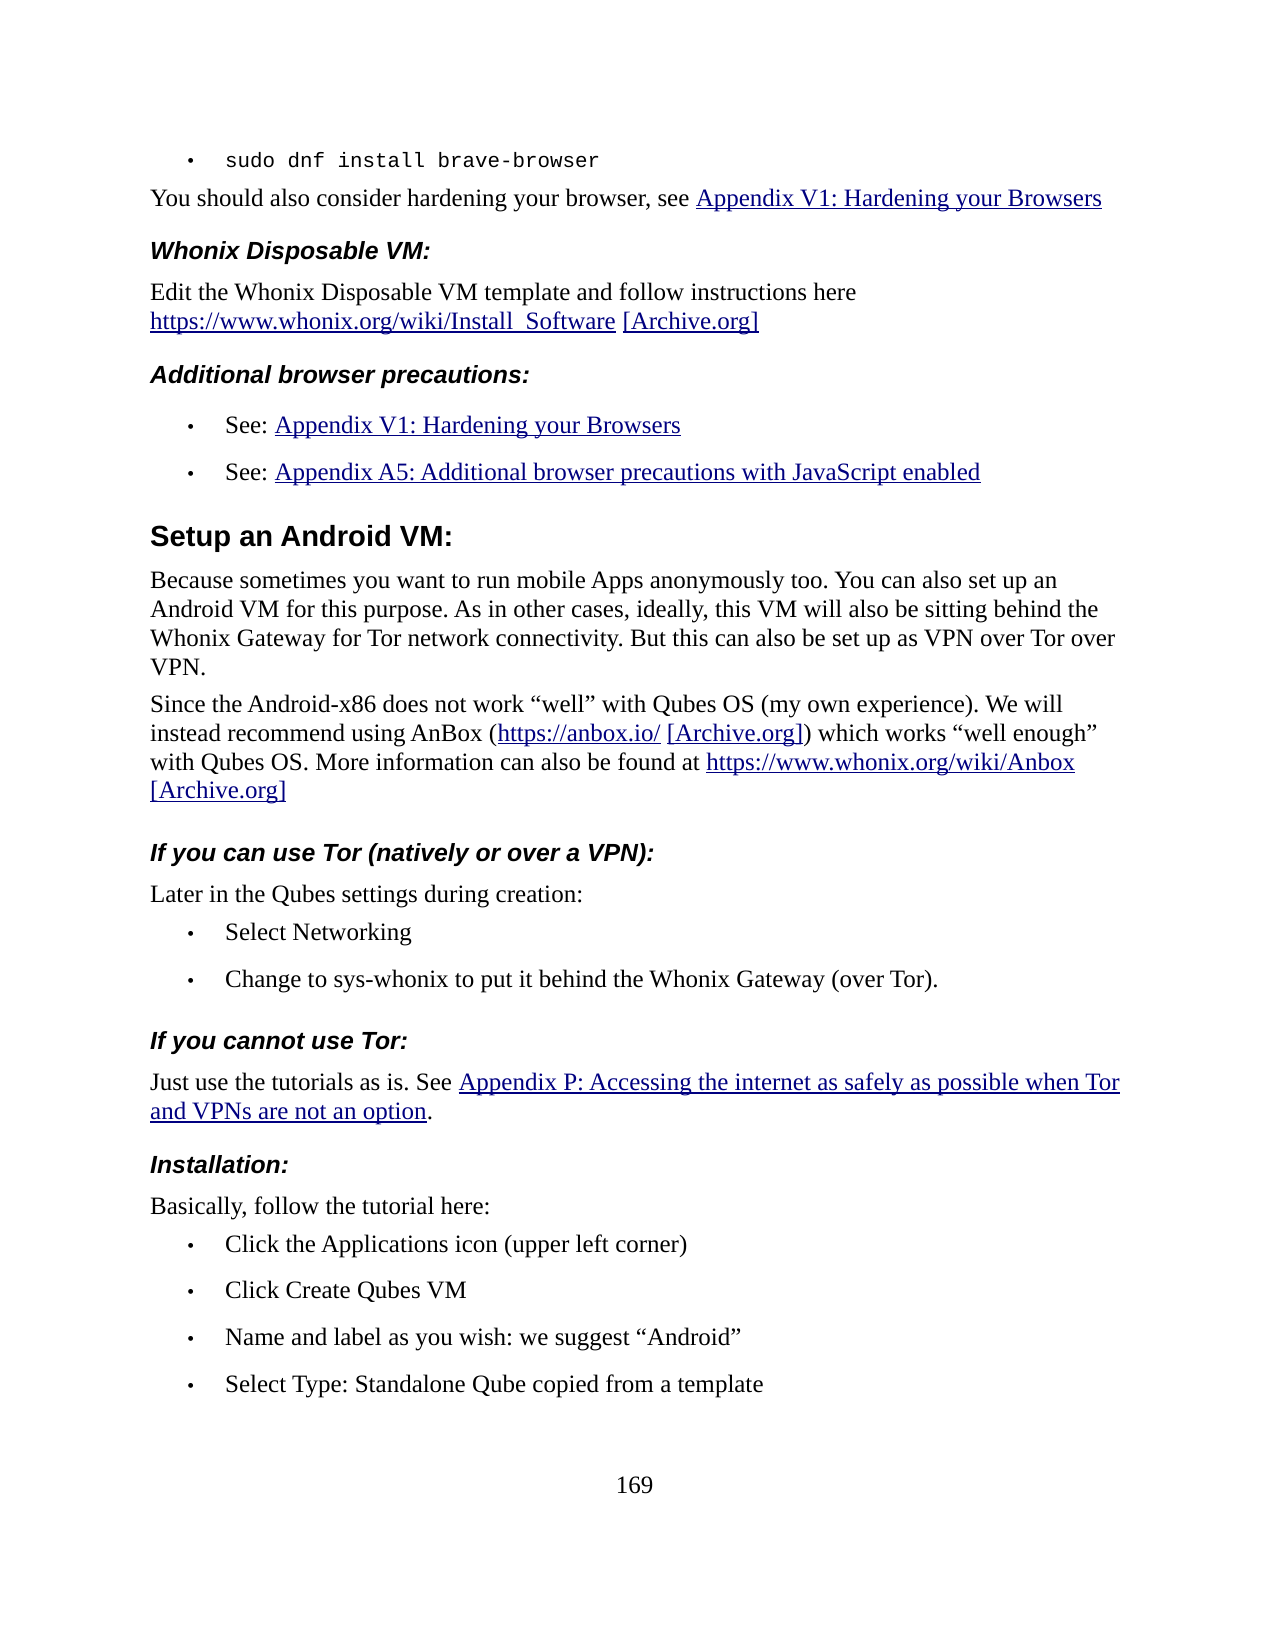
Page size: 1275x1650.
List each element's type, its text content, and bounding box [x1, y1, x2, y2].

subtitle Additional browser precautions: [150, 360, 1125, 388]
subtitle Whonix Disposable VM: [150, 236, 1125, 265]
text Just use the tutorials as is. See Appendix P: Accessing the internet as safely as possible when Tor and VPNs are not an option. [150, 1067, 1125, 1125]
list Click Create Qubes VM [187, 1275, 1125, 1304]
list sudo dnf install brave-browser [187, 150, 1125, 174]
text Edit the Whonix Disposable VM template and follow instructions here https://www.whonix.org/wiki/Install_Software [Archive.org] [150, 277, 1125, 335]
list Select Type: Standalone Qube copied from a template [187, 1369, 1125, 1397]
list Select Networking [187, 917, 1125, 946]
list Click the Applications icon (upper left corner) [187, 1229, 1125, 1257]
list See: Appendix A5: Additional browser precautions with JavaScript enabled [187, 457, 1125, 485]
subtitle Setup an Android VM: [150, 519, 1125, 553]
text Basically, follow the tutorial here: [150, 1191, 1125, 1220]
subtitle If you can use Tor (natively or over a VPN): [150, 838, 1125, 867]
list See: Appendix V1: Hardening your Browsers [187, 410, 1125, 439]
list Change to sys-whonix to put it behind the Whonix Gateway (over Tor). [187, 964, 1125, 992]
subtitle Installation: [150, 1150, 1125, 1178]
text You should also consider hardening your browser, see Appendix V1: Hardening your Browsers [150, 183, 1125, 211]
text Since the Android-x86 does not work “well” with Qubes OS (my own experience). We will instead recommend using AnBox (https://anbox.io/ [Archive.org]) which works “well enough” with Qubes OS. More information can also be found at https://www.whonix.org/wiki/Anbox [Archive.org] [150, 689, 1125, 804]
text Later in the Qubes settings during creation: [150, 879, 1125, 908]
subtitle If you cannot use Tor: [150, 1026, 1125, 1055]
text Because sometimes you want to run mobile Apps anonymously too. You can also set up an Android VM for this purpose. As in other cases, ideally, this VM will also be sitting behind the Whonix Gateway for Tor network connectivity. But this can also be set up as VPN over Tor over VPN. [150, 565, 1125, 680]
list Name and label as you wish: we suggest “Android” [187, 1322, 1125, 1351]
